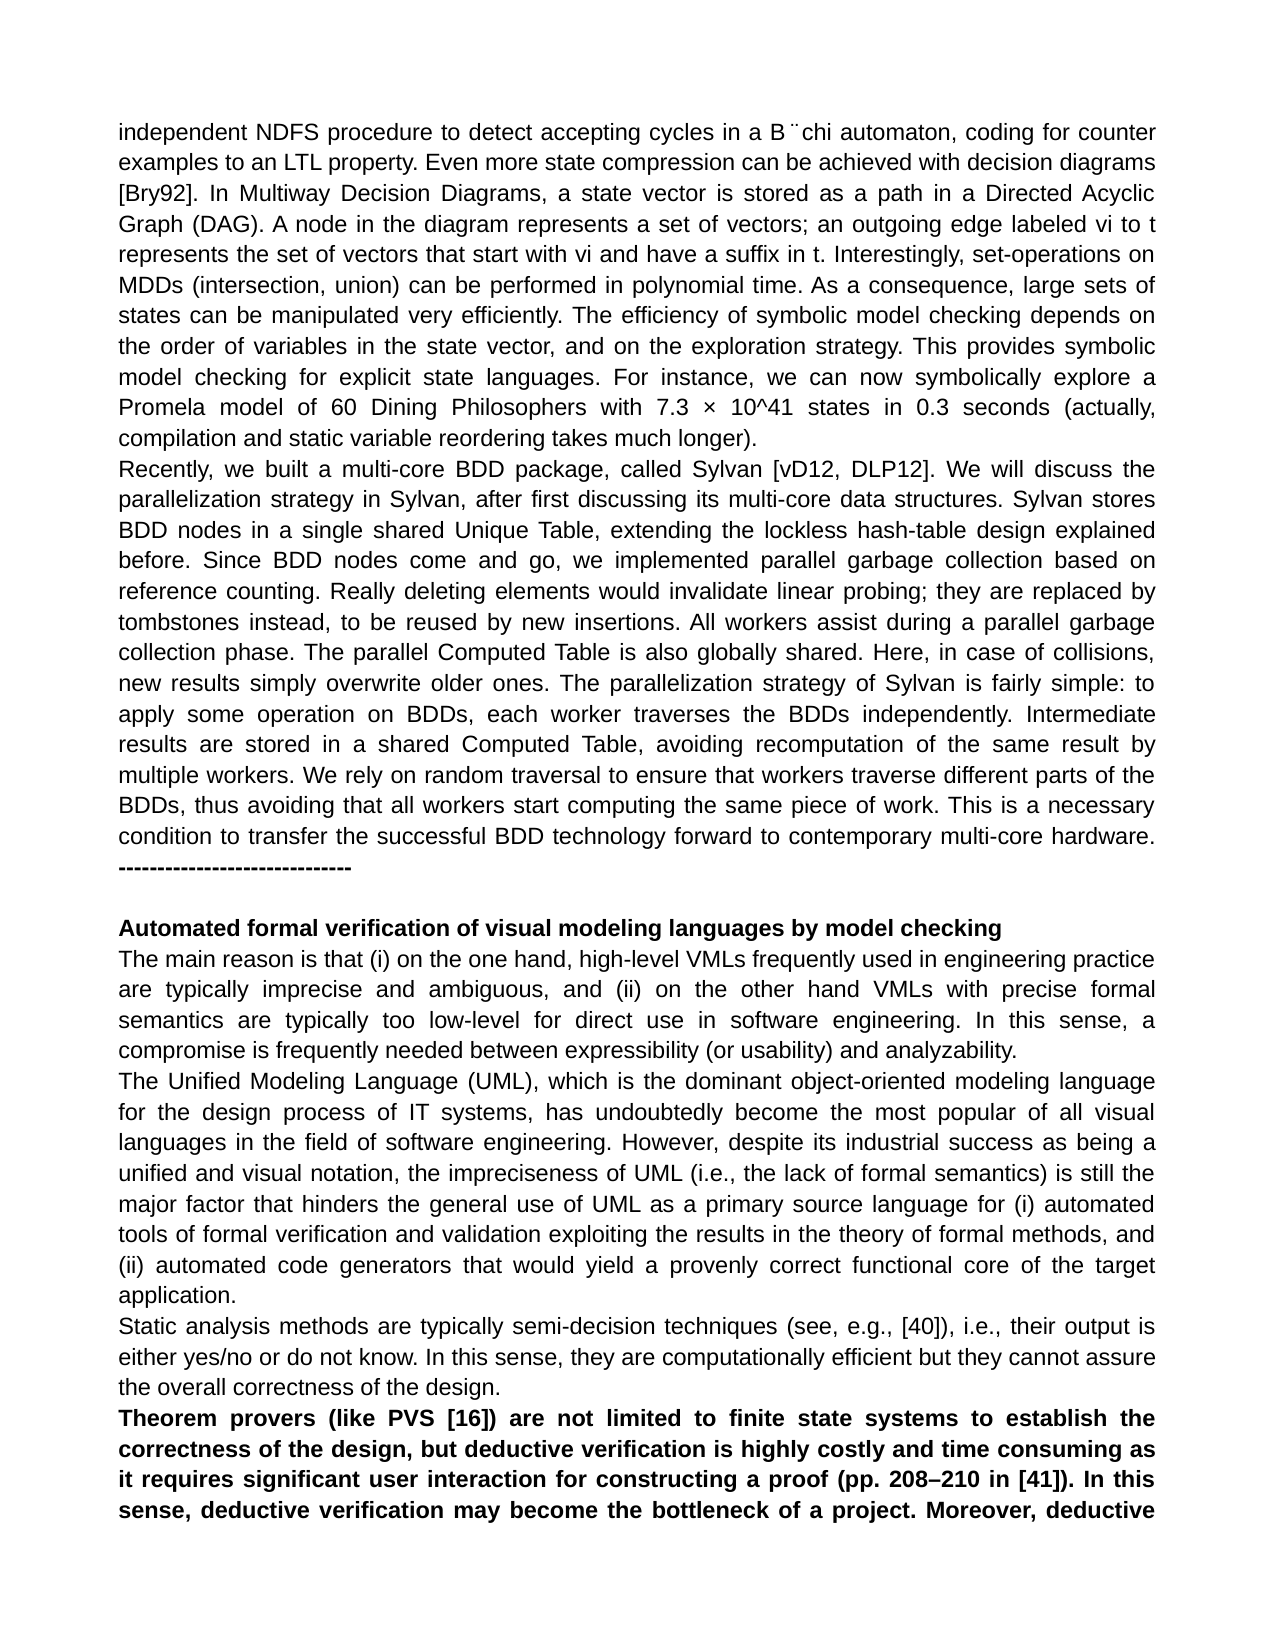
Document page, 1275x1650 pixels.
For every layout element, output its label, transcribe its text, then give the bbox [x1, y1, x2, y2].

text Automated formal verification of visual modeling languages by model checking [118, 914, 1157, 941]
text Static analysis methods are typically semi-decision techniques (see, e.g., [40]), i.e., their output is either yes/no or do not know. In this sense, they are computationally efficient but they cannot assure the overall correctness of the design. [118, 1312, 1157, 1401]
text Recently, we built a multi-core BDD package, called Sylvan [vD12, DLP12]. We will discuss the parallelization strategy in Sylvan, after first discussing its multi-core data structures. Sylvan stores BDD nodes in a single shared Unique Table, extending the lockless hash-table design explained before. Since BDD nodes come and go, we implemented parallel garbage collection based on reference counting. Really deleting elements would invalidate linear probing; they are replaced by tombstones instead, to be reused by new insertions. All workers assist during a parallel garbage collection phase. The parallel Computed Table is also globally shared. Here, in case of collisions, new results simply overwrite older ones. The parallelization strategy of Sylvan is fairly simple: to apply some operation on BDDs, each worker traverses the BDDs independently. Intermediate results are stored in a shared Computed Table, avoiding recomputation of the same result by multiple workers. We rely on random traversal to ensure that workers traverse different parts of the BDDs, thus avoiding that all workers start computing the same piece of work. This is a necessary condition to transfer the successful BDD technology forward to contemporary multi-core hardware. ------------------------------ [118, 455, 1157, 880]
text The Unified Modeling Language (UML), which is the dominant object-oriented modeling language for the design process of IT systems, has undoubtedly become the most popular of all visual languages in the field of software engineering. However, despite its industrial success as being a unified and visual notation, the impreciseness of UML (i.e., the lack of formal semantics) is still the major factor that hinders the general use of UML as a primary source language for (i) automated tools of formal verification and validation exploiting the results in the theory of formal methods, and (ii) automated code generators that would yield a provenly correct functional core of the target application. [118, 1067, 1157, 1309]
text Theorem provers (like PVS [16]) are not limited to finite state systems to establish the correctness of the design, but deductive verification is highly costly and time consuming as it requires significant user interaction for constructing a proof (pp. 208–210 in [41]). In this sense, deductive verification may become the bottleneck of a project. Moreover, deductive [118, 1404, 1157, 1523]
text independent NDFS procedure to detect accepting cycles in a B ̈ chi automaton, coding for counter examples to an LTL property. Even more state compression can be achieved with decision diagrams [Bry92]. In Multiway Decision Diagrams, a state vector is stored as a path in a Directed Acyclic Graph (DAG). A node in the diagram represents a set of vectors; an outgoing edge labeled vi to t represents the set of vectors that start with vi and have a suffix in t. Interestingly, set-operations on MDDs (intersection, union) can be performed in polynomial time. As a consequence, large sets of states can be manipulated very efficiently. The efficiency of symbolic model checking depends on the order of variables in the state vector, and on the exploration strategy. This provides symbolic model checking for explicit state languages. For instance, we can now symbolically explore a Promela model of 60 Dining Philosophers with 7.3 × 10^41 states in 0.3 seconds (actually, compilation and static variable reordering takes much longer). [118, 118, 1157, 451]
text The main reason is that (i) on the one hand, high-level VMLs frequently used in engineering practice are typically imprecise and ambiguous, and (ii) on the other hand VMLs with precise formal semantics are typically too low-level for direct use in software engineering. In this sense, a compromise is frequently needed between expressibility (or usability) and analyzability. [118, 945, 1157, 1064]
